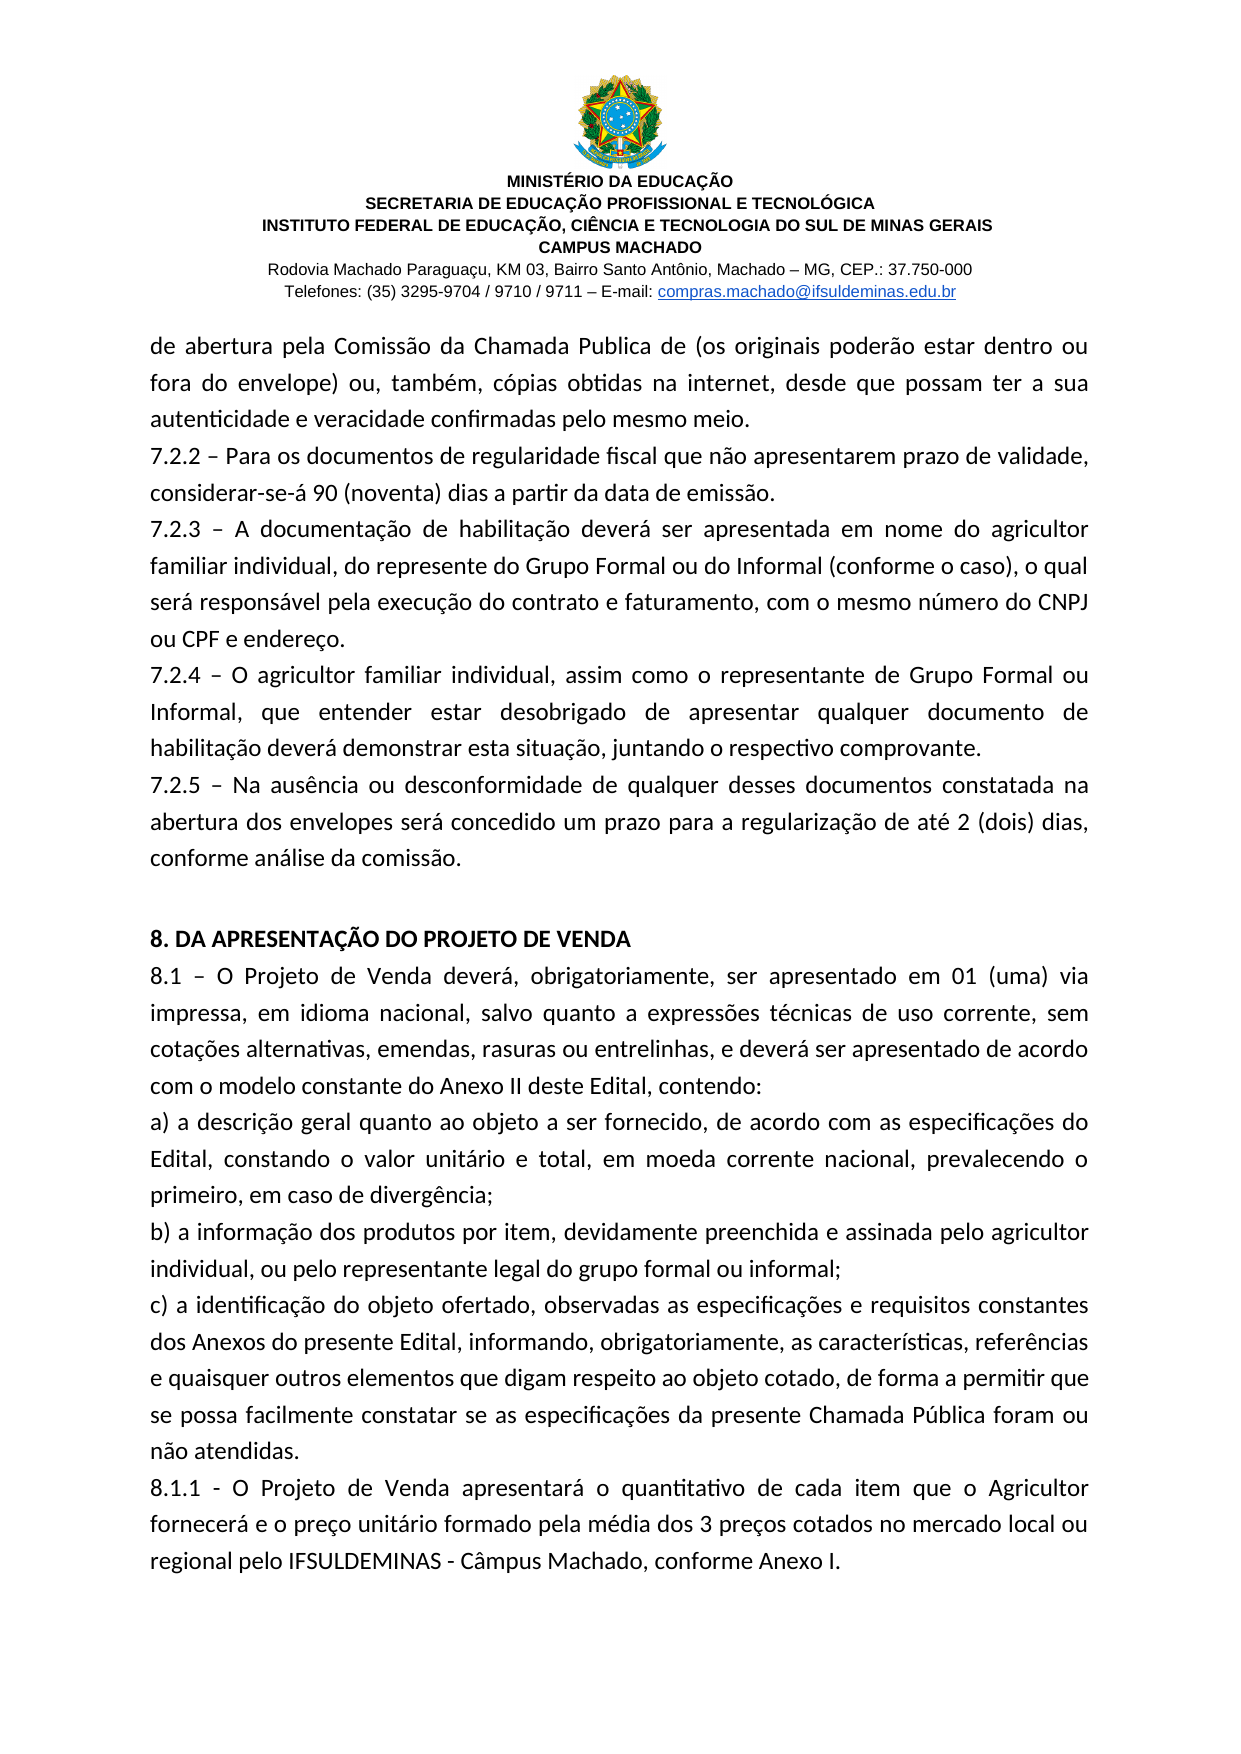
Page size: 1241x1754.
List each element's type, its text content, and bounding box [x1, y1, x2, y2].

text 7.2.4 – O agricultor familiar individual, assim como o representante de Grupo Formal ou Informal, que entender estar desobrigado de apresentar qualquer documento de habilitação deverá demonstrar esta situação, juntando o respectivo comprovante. [150, 659, 1090, 763]
picture [573, 75, 667, 169]
text 7.2.3 – A documentação de habilitação deverá ser apresentada em nome do agricultor familiar individual, do represente do Grupo Formal ou do Informal (conforme o caso), o qual será responsável pela execução do contrato e faturamento, com o mesmo número do CNPJ ou CPF e endereço. [150, 513, 1090, 653]
text 7.2.5 – Na ausência ou desconformidade de qualquer desses documentos constatada na abertura dos envelopes será concedido um prazo para a regularização de até 2 (dois) dias, conforme análise da comissão. [150, 769, 1090, 873]
picture [639, 150, 650, 156]
text 8. DA APRESENTAÇÃO DO PROJETO DE VENDA [150, 924, 1090, 954]
text c) a identificação do objeto ofertado, observadas as especificações e requisitos constantes dos Anexos do presente Edital, informando, obrigatoriamente, as características, referências e quaisquer outros elementos que digam respeito ao objeto cotado, de forma a permitir que se possa facilmente constatar se as especificações da presente Chamada Pública foram ou não atendidas. [150, 1289, 1090, 1466]
picture [613, 164, 628, 169]
text 8.1 – O Projeto de Venda deverá, obrigatoriamente, ser apresentado em 01 (uma) via impressa, em idioma nacional, salvo quanto a expressões técnicas de uso corrente, sem cotações alternativas, emendas, rasuras ou entrelinhas, e deverá ser apresentado de acordo com o modelo constante do Anexo II deste Edital, contendo: [150, 960, 1090, 1100]
text 8.1.1 - O Projeto de Venda apresentará o quantitativo de cada item que o Agricultor fornecerá e o preço unitário formado pela média dos 3 preços cotados no mercado local ou regional pelo IFSULDEMINAS - Câmpus Machado, conforme Anexo I. [150, 1472, 1090, 1576]
text b) a informação dos produtos por item, devidamente preenchida e assinada pelo agricultor individual, ou pelo representante legal do grupo formal ou informal; [150, 1216, 1090, 1283]
text 7.2.2 – Para os documentos de regularidade fiscal que não apresentarem prazo de validade, considerar-se-á 90 (noventa) dias a partir da data de emissão. [150, 440, 1090, 507]
text a) a descrição geral quanto ao objeto a ser fornecido, de acordo com as especificações do Edital, constando o valor unitário e total, em moeda corrente nacional, prevalecendo o primeiro, em caso de divergência; [150, 1106, 1090, 1210]
text de abertura pela Comissão da Chamada Publica de (os originais poderão estar dentro ou fora do envelope) ou, também, cópias obtidas na internet, desde que possam ter a sua autenticidade e veracidade confirmadas pelo mesmo meio. [150, 330, 1090, 434]
